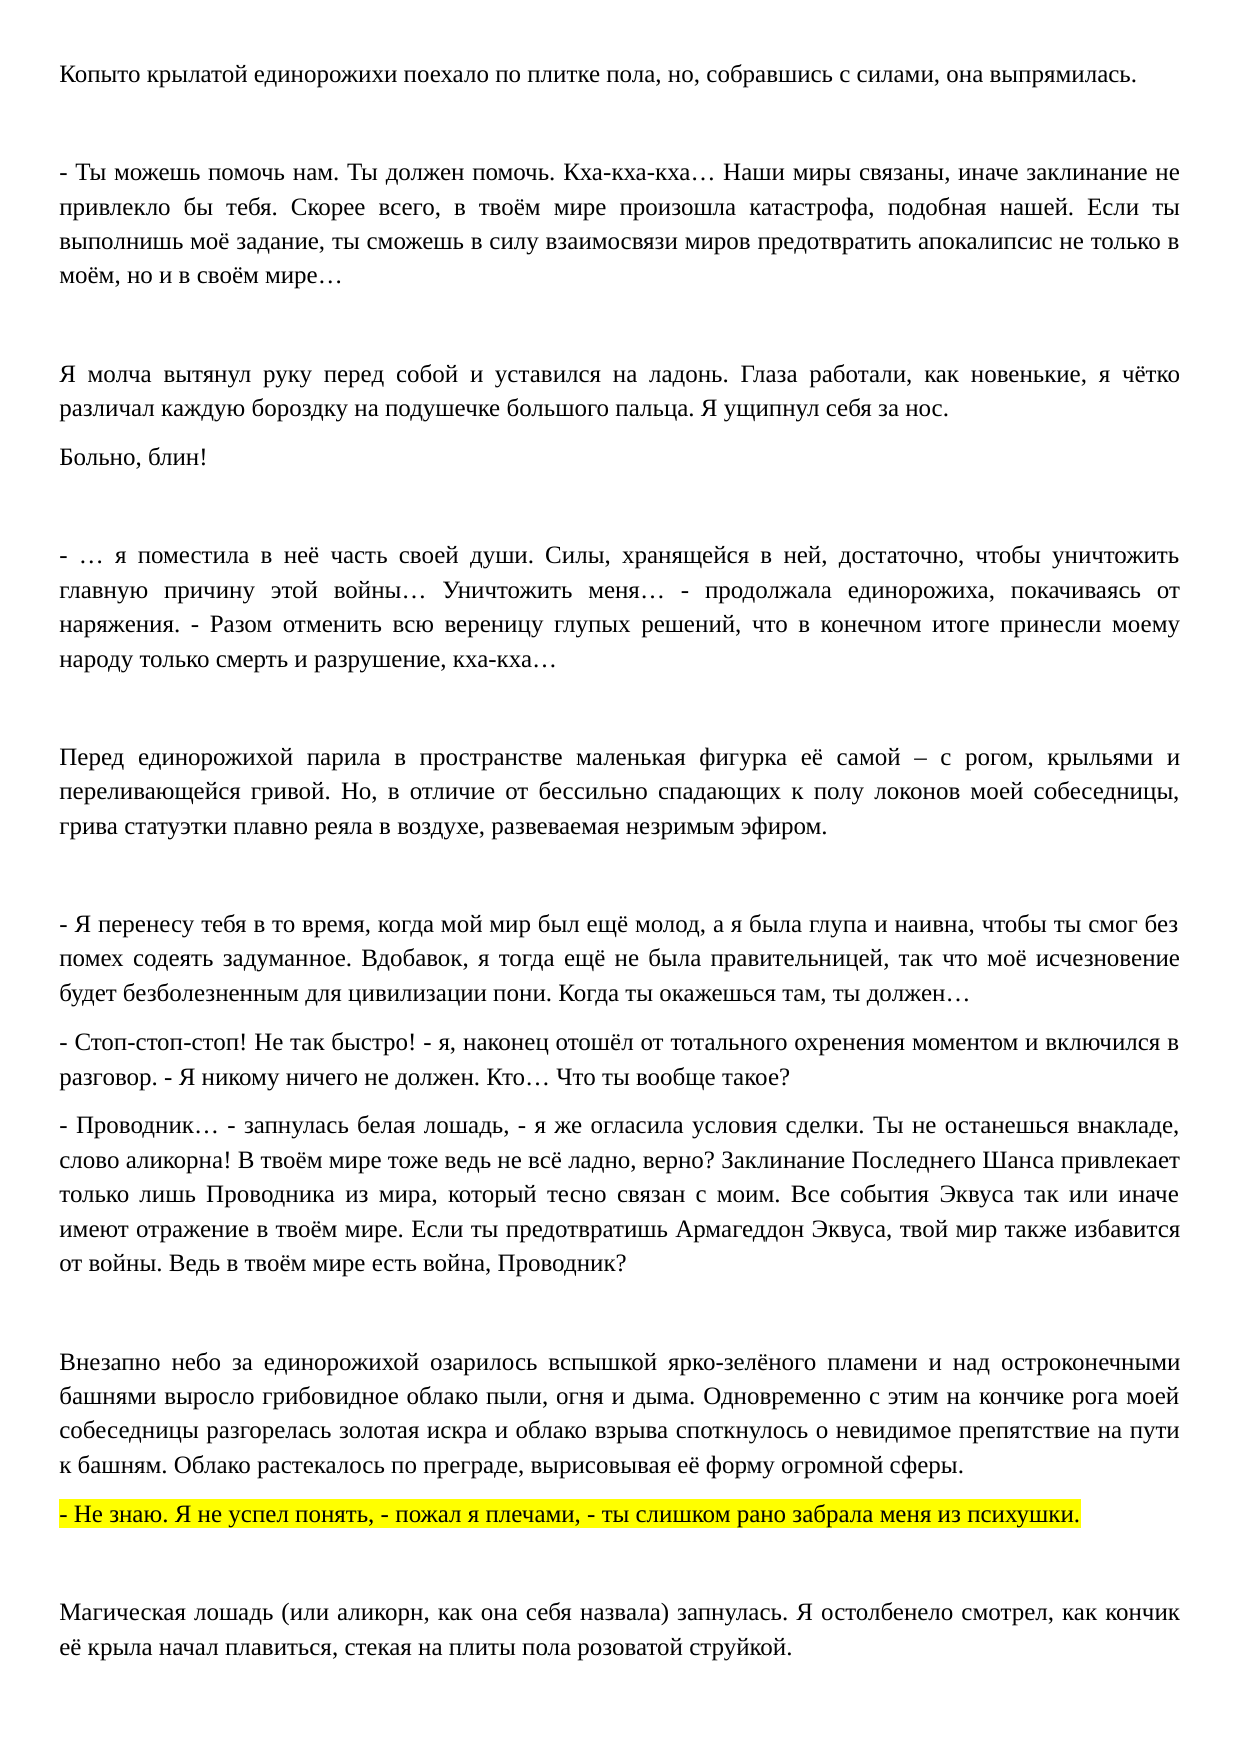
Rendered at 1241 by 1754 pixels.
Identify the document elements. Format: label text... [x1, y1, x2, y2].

text - Я перенесу тебя в то время, когда мой мир был ещё молод, а я была глупа и наивна, чтобы ты смог без помех содеять задуманное. Вдобавок, я тогда ещё не была правительницей, так что моё исчезновение будет безболезненным для цивилизации пони. Когда ты окажешься там, ты должен… [59, 909, 1181, 1007]
text - Ты можешь помочь нам. Ты должен помочь. Кха-кха-кха… Наши миры связаны, иначе заклинание не привлекло бы тебя. Скорее всего, в твоём мире произошла катастрофа, подобная нашей. Если ты выполнишь моё задание, ты сможешь в силу взаимосвязи миров предотвратить апокалипсис не только в моём, но и в своём мире… [59, 157, 1181, 289]
text Перед единорожихой парила в пространстве маленькая фигурка её самой – с рогом, крыльями и переливающейся гривой. Но, в отличие от бессильно спадающих к полу локонов моей собеседницы, грива статуэтки плавно реяла в воздухе, развеваемая незримым эфиром. [59, 742, 1181, 840]
text Копыто крылатой единорожихи поехало по плитке пола, но, собравшись с силами, она выпрямилась. [59, 59, 1181, 88]
text - Не знаю. Я не успел понять, - пожал я плечами, - ты слишком рано забрала меня из психушки. [59, 1499, 1181, 1528]
text - Проводник… - запнулась белая лошадь, - я же огласила условия сделки. Ты не останешься внакладе, слово аликорна! В твоём мире тоже ведь не всё ладно, верно? Заклинание Последнего Шанса привлекает только лишь Проводника из мира, который тесно связан с моим. Все события Эквуса так или иначе имеют отражение в твоём мире. Если ты предотвратишь Армагеддон Эквуса, твой мир также избавится от войны. Ведь в твоём мире есть война, Проводник? [59, 1111, 1181, 1277]
text Магическая лошадь (или аликорн, как она себя назвала) запнулась. Я остолбенело смотрел, как кончик её крыла начал плавиться, стекая на плиты пола розоватой струйкой. [59, 1597, 1181, 1661]
text - … я поместила в неё часть своей души. Силы, хранящейся в ней, достаточно, чтобы уничтожить главную причину этой войны… Уничтожить меня… - продолжала единорожиха, покачиваясь от наряжения. - Разом отменить всю вереницу глупых решений, что в конечном итоге принесли моему народу только смерть и разрушение, кха-кха… [59, 540, 1181, 673]
text Внезапно небо за единорожихой озарилось вспышкой ярко-зелёного пламени и над остроконечными башнями выросло грибовидное облако пыли, огня и дыма. Одновременно с этим на кончике рога моей собеседницы разгорелась золотая искра и облако взрыва споткнулось о невидимое препятствие на пути к башням. Облако растекалось по преграде, вырисовывая её форму огромной сферы. [59, 1347, 1181, 1479]
text - Стоп-стоп-стоп! Не так быстро! - я, наконец отошёл от тотального охренения моментом и включился в разговор. - Я никому ничего не должен. Кто… Что ты вообще такое? [59, 1027, 1181, 1090]
text Больно, блин! [59, 442, 1181, 471]
text Я молча вытянул руку перед собой и уставился на ладонь. Глаза работали, как новенькие, я чётко различал каждую бороздку на подушечке большого пальца. Я ущипнул себя за нос. [59, 359, 1181, 422]
